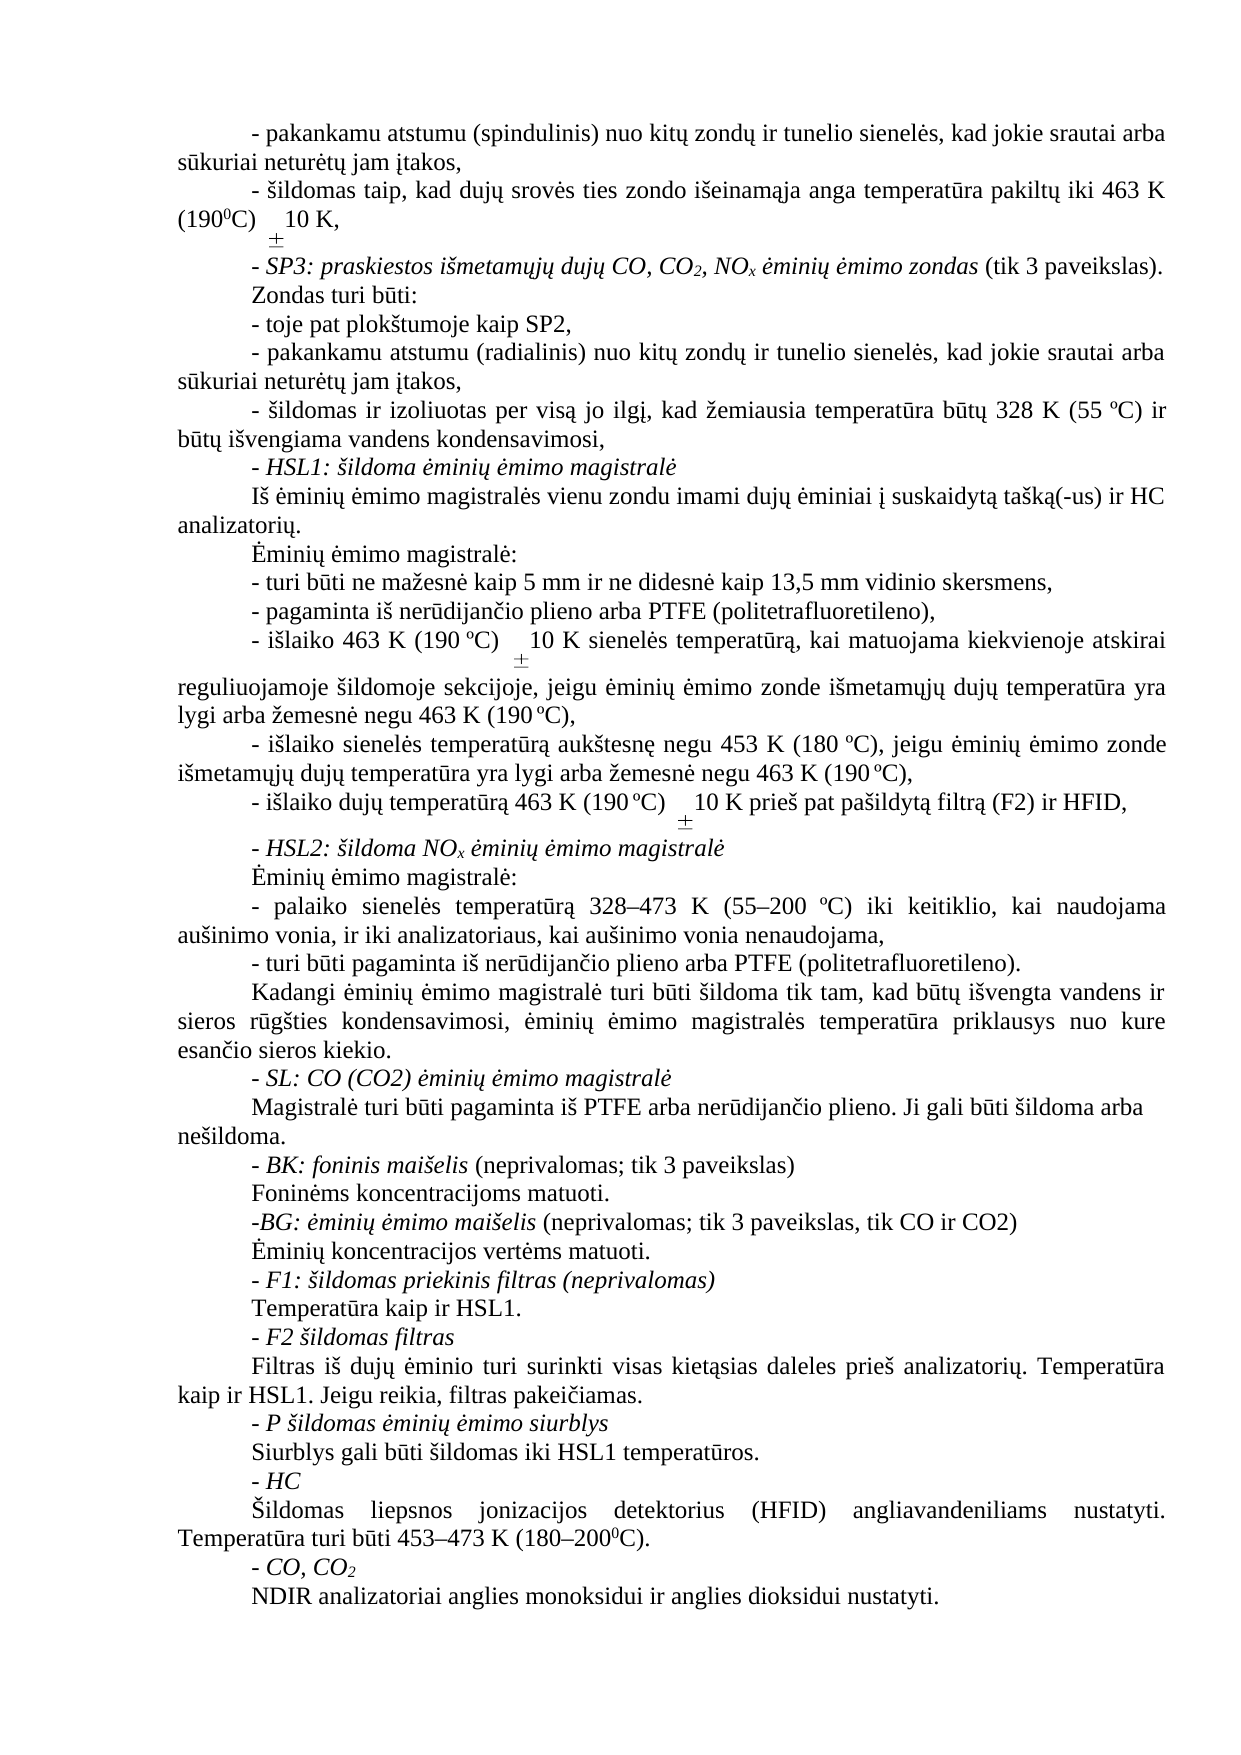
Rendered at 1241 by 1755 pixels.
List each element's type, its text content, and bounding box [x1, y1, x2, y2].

text - BK: foninis maišelis (neprivalomas; tik 3 paveikslas) [177, 1150, 1166, 1178]
text NDIR analizatoriai anglies monoksidui ir anglies dioksidui nustatyti. [177, 1581, 1166, 1610]
text - HC [177, 1466, 1166, 1495]
text - CO, CO2 [177, 1552, 1166, 1581]
text - toje pat plokštumoje kaip SP2, [177, 309, 1166, 337]
text - turi būti pagaminta iš nerūdijančio plieno arba PTFE (politetrafluoretileno). [177, 948, 1166, 977]
text Ėminių ėmimo magistralė: [177, 862, 1166, 891]
text - išlaiko dujų temperatūrą 463 K (190 ºC) 10 K prieš pat pašildytą filtrą (F2) ir HFID, [177, 787, 1166, 833]
text Ėminių koncentracijos vertėms matuoti. [177, 1236, 1166, 1265]
text Siurblys gali būti šildomas iki HSL1 temperatūros. [177, 1437, 1166, 1466]
text - turi būti ne mažesnė kaip 5 mm ir ne didesnė kaip 13,5 mm vidinio skersmens, [177, 567, 1166, 596]
text Šildomas liepsnos jonizacijos detektorius (HFID) angliavandeniliams nustatyti. Temperatūra turi būti 453–473 K (180–2000C). [177, 1495, 1166, 1552]
text Iš ėminių ėmimo magistralės vienu zondu imami dujų ėminiai į suskaidytą tašką(-us) ir HC analizatorių. [177, 481, 1166, 539]
text - P šildomas ėminių ėmimo siurblys [177, 1408, 1166, 1437]
text - išlaiko 463 K (190 ºC) 10 K sienelės temperatūrą, kai matuojama kiekvienoje atskirai reguliuojamoje šildomoje sekcijoje, jeigu ėminių ėmimo zonde išmetamųjų dujų temperatūra yra lygi arba žemesnė negu 463 K (190 ºC), [177, 625, 1166, 729]
text Magistralė turi būti pagaminta iš PTFE arba nerūdijančio plieno. Ji gali būti šildoma arba nešildoma. [177, 1092, 1166, 1150]
text Kadangi ėminių ėmimo magistralė turi būti šildoma tik tam, kad būtų išvengta vandens ir sieros rūgšties kondensavimosi, ėminių ėmimo magistralės temperatūra priklausys nuo kure esančio sieros kiekio. [177, 977, 1166, 1063]
text - šildomas taip, kad dujų srovės ties zondo išeinamąja anga temperatūra pakiltų iki 463 K (1900C) 10 K, [177, 176, 1166, 251]
text - HSL2: šildoma NOx ėminių ėmimo magistralė [177, 833, 1166, 862]
text - HSL1: šildoma ėminių ėmimo magistralė [177, 452, 1166, 481]
text - F2 šildomas filtras [177, 1322, 1166, 1351]
text - išlaiko sienelės temperatūrą aukštesnę negu 453 K (180 ºC), jeigu ėminių ėmimo zonde išmetamųjų dujų temperatūra yra lygi arba žemesnė negu 463 K (190 ºC), [177, 729, 1166, 787]
text - SL: CO (CO2) ėminių ėmimo magistralė [177, 1063, 1166, 1092]
text - palaiko sienelės temperatūrą 328–473 K (55–200 ºC) iki keitiklio, kai naudojama aušinimo vonia, ir iki analizatoriaus, kai aušinimo vonia nenaudojama, [177, 891, 1166, 948]
text Foninėms koncentracijoms matuoti. [177, 1178, 1166, 1207]
text - šildomas ir izoliuotas per visą jo ilgį, kad žemiausia temperatūra būtų 328 K (55 ºC) ir būtų išvengiama vandens kondensavimosi, [177, 395, 1166, 452]
text Filtras iš dujų ėminio turi surinkti visas kietąsias daleles prieš analizatorių. Temperatūra kaip ir HSL1. Jeigu reikia, filtras pakeičiamas. [177, 1351, 1166, 1408]
text Ėminių ėmimo magistralė: [177, 539, 1166, 567]
text Temperatūra kaip ir HSL1. [177, 1293, 1166, 1322]
text - F1: šildomas priekinis filtras (neprivalomas) [177, 1265, 1166, 1293]
text - SP3: praskiestos išmetamųjų dujų CO, CO2, NOx ėminių ėmimo zondas (tik 3 paveikslas). [177, 251, 1166, 280]
text - pakankamu atstumu (spindulinis) nuo kitų zondų ir tunelio sienelės, kad jokie srautai arba sūkuriai neturėtų jam įtakos, [177, 118, 1166, 176]
text - pakankamu atstumu (radialinis) nuo kitų zondų ir tunelio sienelės, kad jokie srautai arba sūkuriai neturėtų jam įtakos, [177, 337, 1166, 395]
text - pagaminta iš nerūdijančio plieno arba PTFE (politetrafluoretileno), [177, 596, 1166, 625]
text Zondas turi būti: [177, 280, 1166, 309]
text -BG: ėminių ėmimo maišelis (neprivalomas; tik 3 paveikslas, tik CO ir CO2) [177, 1207, 1166, 1236]
